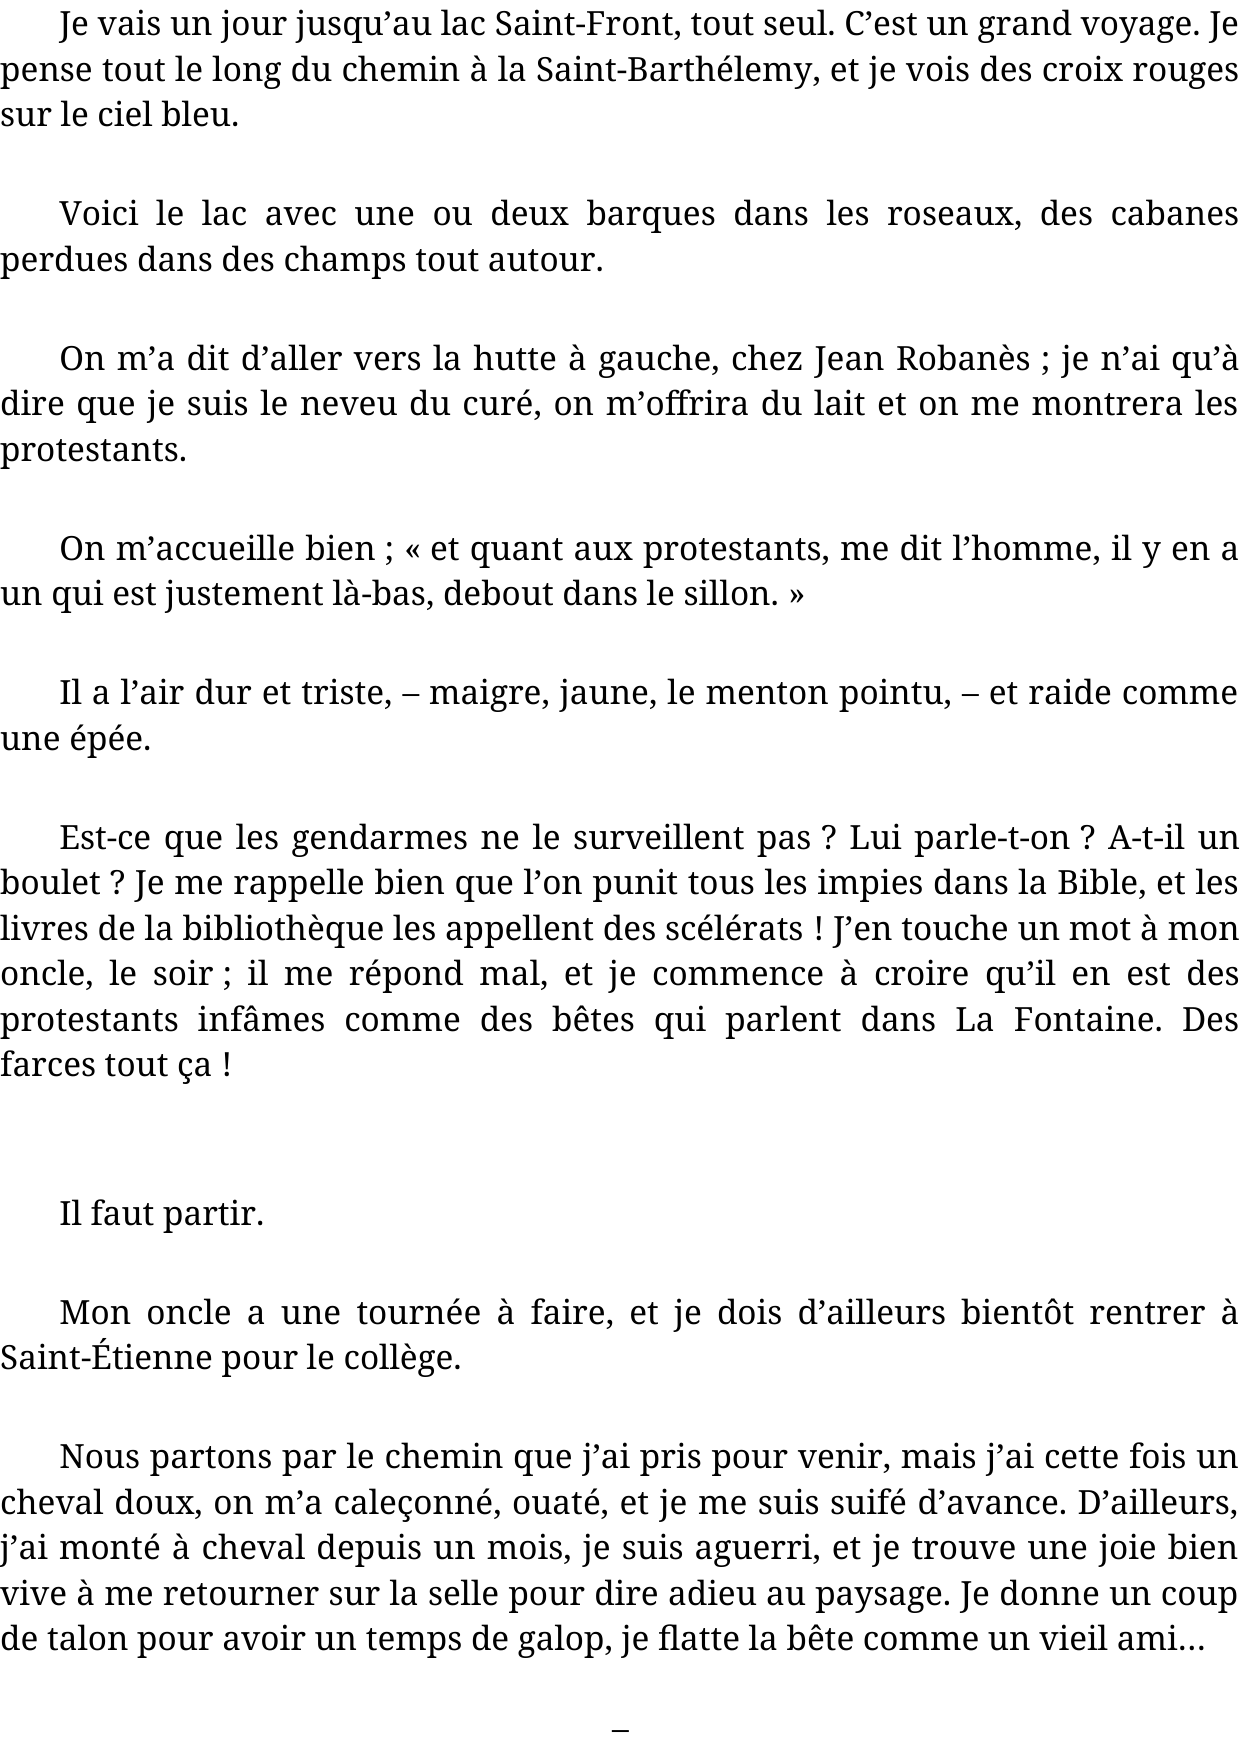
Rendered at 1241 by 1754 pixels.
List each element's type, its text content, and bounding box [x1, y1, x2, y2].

text Il a l’air dur et triste, – maigre, jaune, le menton pointu, – et raide comme une épée. [0, 669, 1240, 760]
text On m’a dit d’aller vers la hutte à gauche, chez Jean Robanès ; je n’ai qu’à dire que je suis le neveu du curé, on m’offrira du lait et on me montrera les protestants. [0, 334, 1240, 471]
text Mon oncle a une tournée à faire, et je dois d’ailleurs bientôt rentrer à Saint-Étienne pour le collège. [0, 1289, 1240, 1379]
text On m’accueille bien ; « et quant aux protestants, me dit l’homme, il y en a un qui est justement là-bas, debout dans le sillon. » [0, 524, 1240, 615]
text Il faut partir. [0, 1189, 1240, 1235]
text Est-ce que les gendarmes ne le surveillent pas ? Lui parle-t-on ? A-t-il un boulet ? Je me rappelle bien que l’on punit tous les impies dans la Bible, et les livres de la bibliothèque les appellent des scélérats ! J’en touche un mot à mon oncle, le soir ; il me répond mal, et je commence à croire qu’il en est des protestants infâmes comme des bêtes qui parlent dans La Fontaine. Des farces tout ça ! [0, 814, 1240, 1086]
text Voici le lac avec une ou deux barques dans les roseaux, des cabanes perdues dans des champs tout autour. [0, 190, 1240, 281]
text Je vais un jour jusqu’au lac Saint-Front, tout seul. C’est un grand voyage. Je pense tout le long du chemin à la Saint-Barthélemy, et je vois des croix rouges sur le ciel bleu. [0, 0, 1240, 136]
text Nous partons par le chemin que j’ai pris pour venir, mais j’ai cette fois un cheval doux, on m’a caleçonné, ouaté, et je me suis suifé d’avance. D’ailleurs, j’ai monté à cheval depuis un mois, je suis aguerri, et je trouve une joie bien vive à me retourner sur la selle pour dire adieu au paysage. Je donne un coup de talon pour avoir un temps de galop, je flatte la bête comme un vieil ami… [0, 1433, 1240, 1660]
